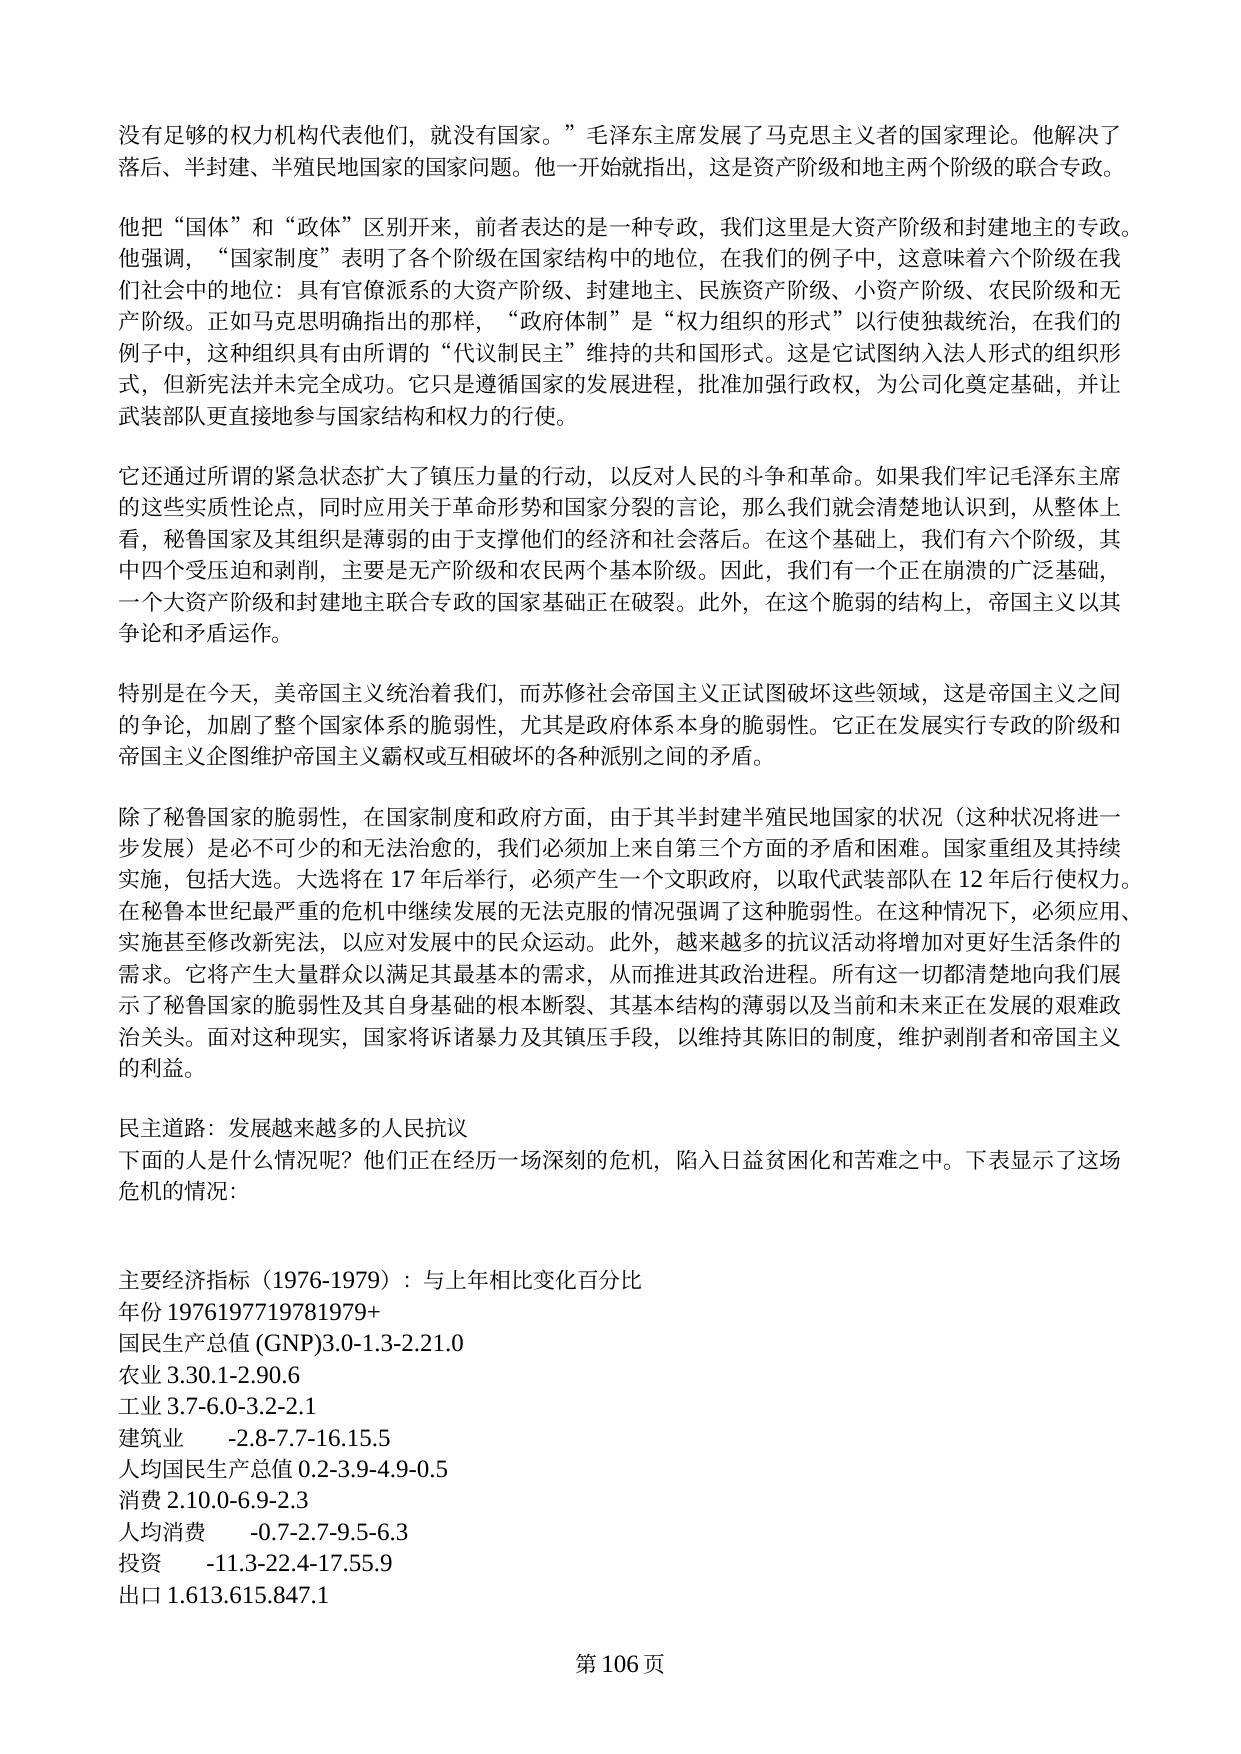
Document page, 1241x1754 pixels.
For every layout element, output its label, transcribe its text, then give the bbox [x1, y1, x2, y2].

text 投资 -11.3-22.4-17.55.9 [118, 1547, 1122, 1578]
text 农业3.30.1-2.90.6 [118, 1358, 1122, 1389]
text 建筑业 -2.8-7.7-16.15.5 [118, 1421, 1122, 1452]
text 它还通过所谓的紧急状态扩大了镇压力量的行动，以反对人民的斗争和革命。如果我们牢记毛泽东主席的这些实质性论点，同时应用关于革命形势和国家分裂的言论，那么我们就会清楚地认识到，从整体上看，秘鲁国家及其组织是薄弱的由于支撑他们的经济和社会落后。在这个基础上，我们有六个阶级，其中四个受压迫和剥削，主要是无产阶级和农民两个基本阶级。因此，我们有一个正在崩溃的广泛基础，一个大资产阶级和封建地主联合专政的国家基础正在破裂。此外，在这个脆弱的结构上，帝国主义以其争论和矛盾运作。 [118, 459, 1122, 648]
text 下面的人是什么情况呢？他们正在经历一场深刻的危机，陷入日益贫困化和苦难之中。下表显示了这场危机的情况： [118, 1143, 1122, 1206]
text 消费2.10.0-6.9-2.3 [118, 1484, 1122, 1515]
text 人均消费 -0.7-2.7-9.5-6.3 [118, 1515, 1122, 1547]
text 主要经济指标（1976-1979）：与上年相比变化百分比 [118, 1263, 1122, 1295]
text 人均国民生产总值0.2-3.9-4.9-0.5 [118, 1452, 1122, 1484]
text 出口1.613.615.847.1 [118, 1578, 1122, 1609]
text 除了秘鲁国家的脆弱性，在国家制度和政府方面，由于其半封建半殖民地国家的状况（这种状况将进一步发展）是必不可少的和无法治愈的，我们必须加上来自第三个方面的矛盾和困难。国家重组及其持续实施，包括大选。大选将在17年后举行，必须产生一个文职政府，以取代武装部队在12年后行使权力。在秘鲁本世纪最严重的危机中继续发展的无法克服的情况强调了这种脆弱性。在这种情况下，必须应用、实施甚至修改新宪法，以应对发展中的民众运动。此外，越来越多的抗议活动将增加对更好生活条件的需求。它将产生大量群众以满足其最基本的需求，从而推进其政治进程。所有这一切都清楚地向我们展示了秘鲁国家的脆弱性及其自身基础的根本断裂、其基本结构的薄弱以及当前和未来正在发展的艰难政治关头。面对这种现实，国家将诉诸暴力及其镇压手段，以维持其陈旧的制度，维护剥削者和帝国主义的利益。 [118, 800, 1122, 1083]
text 特别是在今天，美帝国主义统治着我们，而苏修社会帝国主义正试图破坏这些领域，这是帝国主义之间的争论，加剧了整个国家体系的脆弱性，尤其是政府体系本身的脆弱性。它正在发展实行专政的阶级和帝国主义企图维护帝国主义霸权或互相破坏的各种派别之间的矛盾。 [118, 677, 1122, 771]
text 他把“国体”和“政体”区别开来，前者表达的是一种专政，我们这里是大资产阶级和封建地主的专政。他强调，“国家制度”表明了各个阶级在国家结构中的地位，在我们的例子中，这意味着六个阶级在我们社会中的地位：具有官僚派系的大资产阶级、封建地主、民族资产阶级、小资产阶级、农民阶级和无产阶级。正如马克思明确指出的那样，“政府体制”是“权力组织的形式”以行使独裁统治，在我们的例子中，这种组织具有由所谓的“代议制民主”维持的共和国形式。这是它试图纳入法人形式的组织形式，但新宪法并未完全成功。它只是遵循国家的发展进程，批准加强行政权，为公司化奠定基础，并让武装部队更直接地参与国家结构和权力的行使。 [118, 210, 1122, 430]
text 国民生产总值 (GNP)3.0-1.3-2.21.0 [118, 1326, 1122, 1358]
text 年份1976197719781979+ [118, 1295, 1122, 1326]
text 民主道路：发展越来越多的人民抗议 [118, 1112, 1122, 1143]
text 工业3.7-6.0-3.2-2.1 [118, 1389, 1122, 1421]
text 没有足够的权力机构代表他们，就没有国家。”毛泽东主席发展了马克思主义者的国家理论。他解决了落后、半封建、半殖民地国家的国家问题。他一开始就指出，这是资产阶级和地主两个阶级的联合专政。 [118, 118, 1122, 181]
